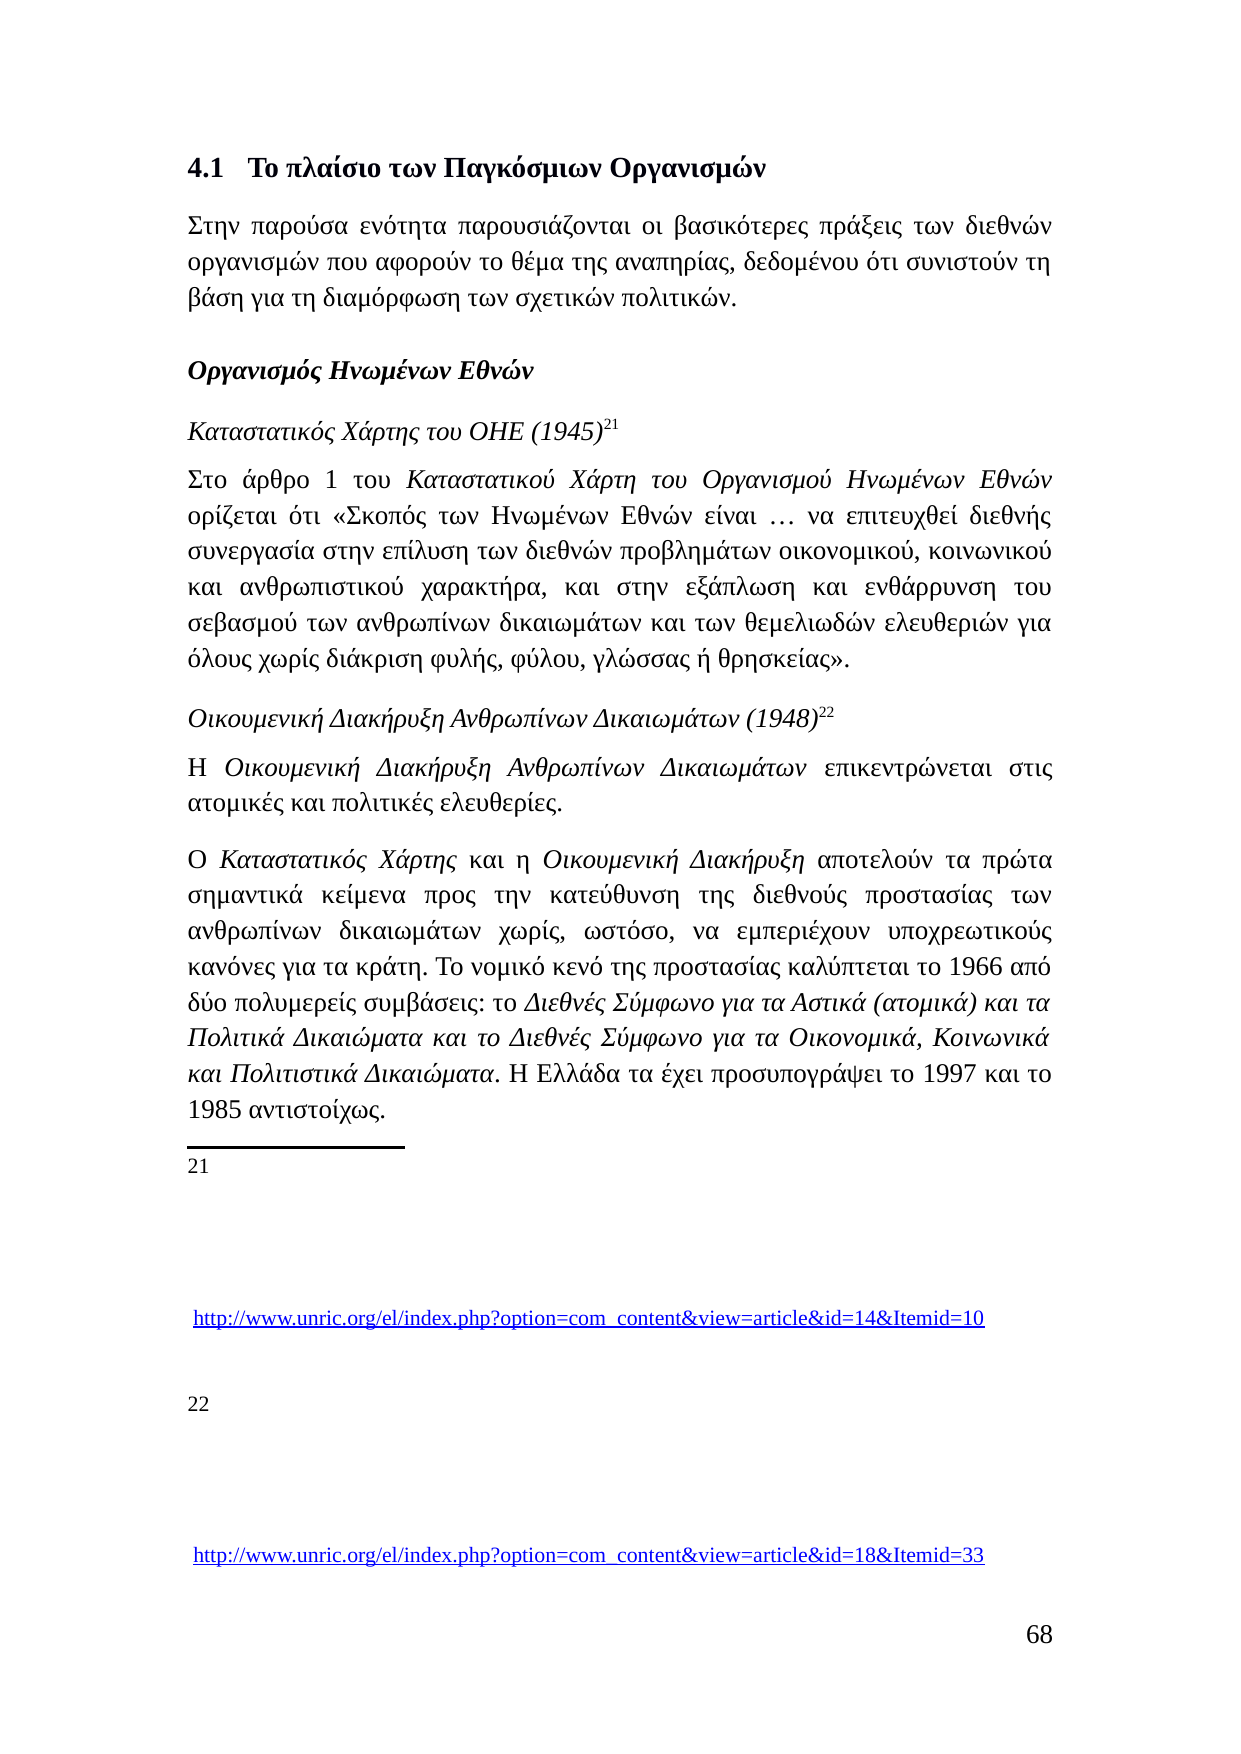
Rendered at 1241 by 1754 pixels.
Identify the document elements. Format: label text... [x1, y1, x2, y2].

text Στην παρούσα ενότητα παρουσιάζονται οι βασικότερες πράξεις των διεθνών οργανισμών που αφορούν το θέμα της αναπηρίας, δεδομένου ότι συνιστούν τη βάση για τη διαμόρφωση των σχετικών πολιτικών. [187, 209, 1053, 312]
text Η Οικουμενική Διακήρυξη Ανθρωπίνων Δικαιωμάτων επικεντρώνεται στις ατομικές και πολιτικές ελευθερίες. [187, 751, 1053, 817]
text Καταστατικός Χάρτης του ΟΗΕ (1945) [187, 415, 1053, 446]
text Στο άρθρο 1 του Καταστατικού Χάρτη του Οργανισμού Ηνωμένων Εθνών ορίζεται ότι «Σκοπός των Ηνωμένων Εθνών είναι … να επιτευχθεί διεθνής συνεργασία στην επίλυση των διεθνών προβλημάτων οικονομικού, κοινωνικού και ανθρωπιστικού χαρακτήρα, και στην εξάπλωση και ενθάρρυνση του σεβασμού των ανθρωπίνων δικαιωμάτων και των θεμελιωδών ελευθεριών για όλους χωρίς διάκριση φυλής, φύλου, γλώσσας ή θρησκείας». [187, 463, 1053, 673]
text Οργανισμός Ηνωμένων Εθνών [187, 354, 1053, 385]
subtitle Το πλαίσιο των Παγκόσμιων Οργανισμών [187, 150, 1053, 183]
text http://www.unric.org/el/index.php?option=com_content&view=article&id=18&Itemid=33 [187, 1391, 1053, 1567]
text http://www.unric.org/el/index.php?option=com_content&view=article&id=14&Itemid=10 [187, 1153, 1053, 1330]
text Οικουμενική Διακήρυξη Ανθρωπίνων Δικαιωμάτων (1948) [187, 702, 1053, 733]
text Ο Καταστατικός Χάρτης και η Οικουμενική Διακήρυξη αποτελούν τα πρώτα σημαντικά κείμενα προς την κατεύθυνση της διεθνούς προστασίας των ανθρωπίνων δικαιωμάτων χωρίς, ωστόσο, να εμπεριέχουν υποχρεωτικούς κανόνες για τα κράτη. Το νομικό κενό της προστασίας καλύπτεται το 1966 από δύο πολυμερείς συμβάσεις: το Διεθνές Σύμφωνο για τα Αστικά (ατομικά) και τα Πολιτικά Δικαιώματα και το Διεθνές Σύμφωνο για τα Οικονομικά, Κοινωνικά και Πολιτιστικά Δικαιώματα. Η Ελλάδα τα έχει προσυπογράψει το 1997 και το 1985 αντιστοίχως. [187, 843, 1053, 1124]
